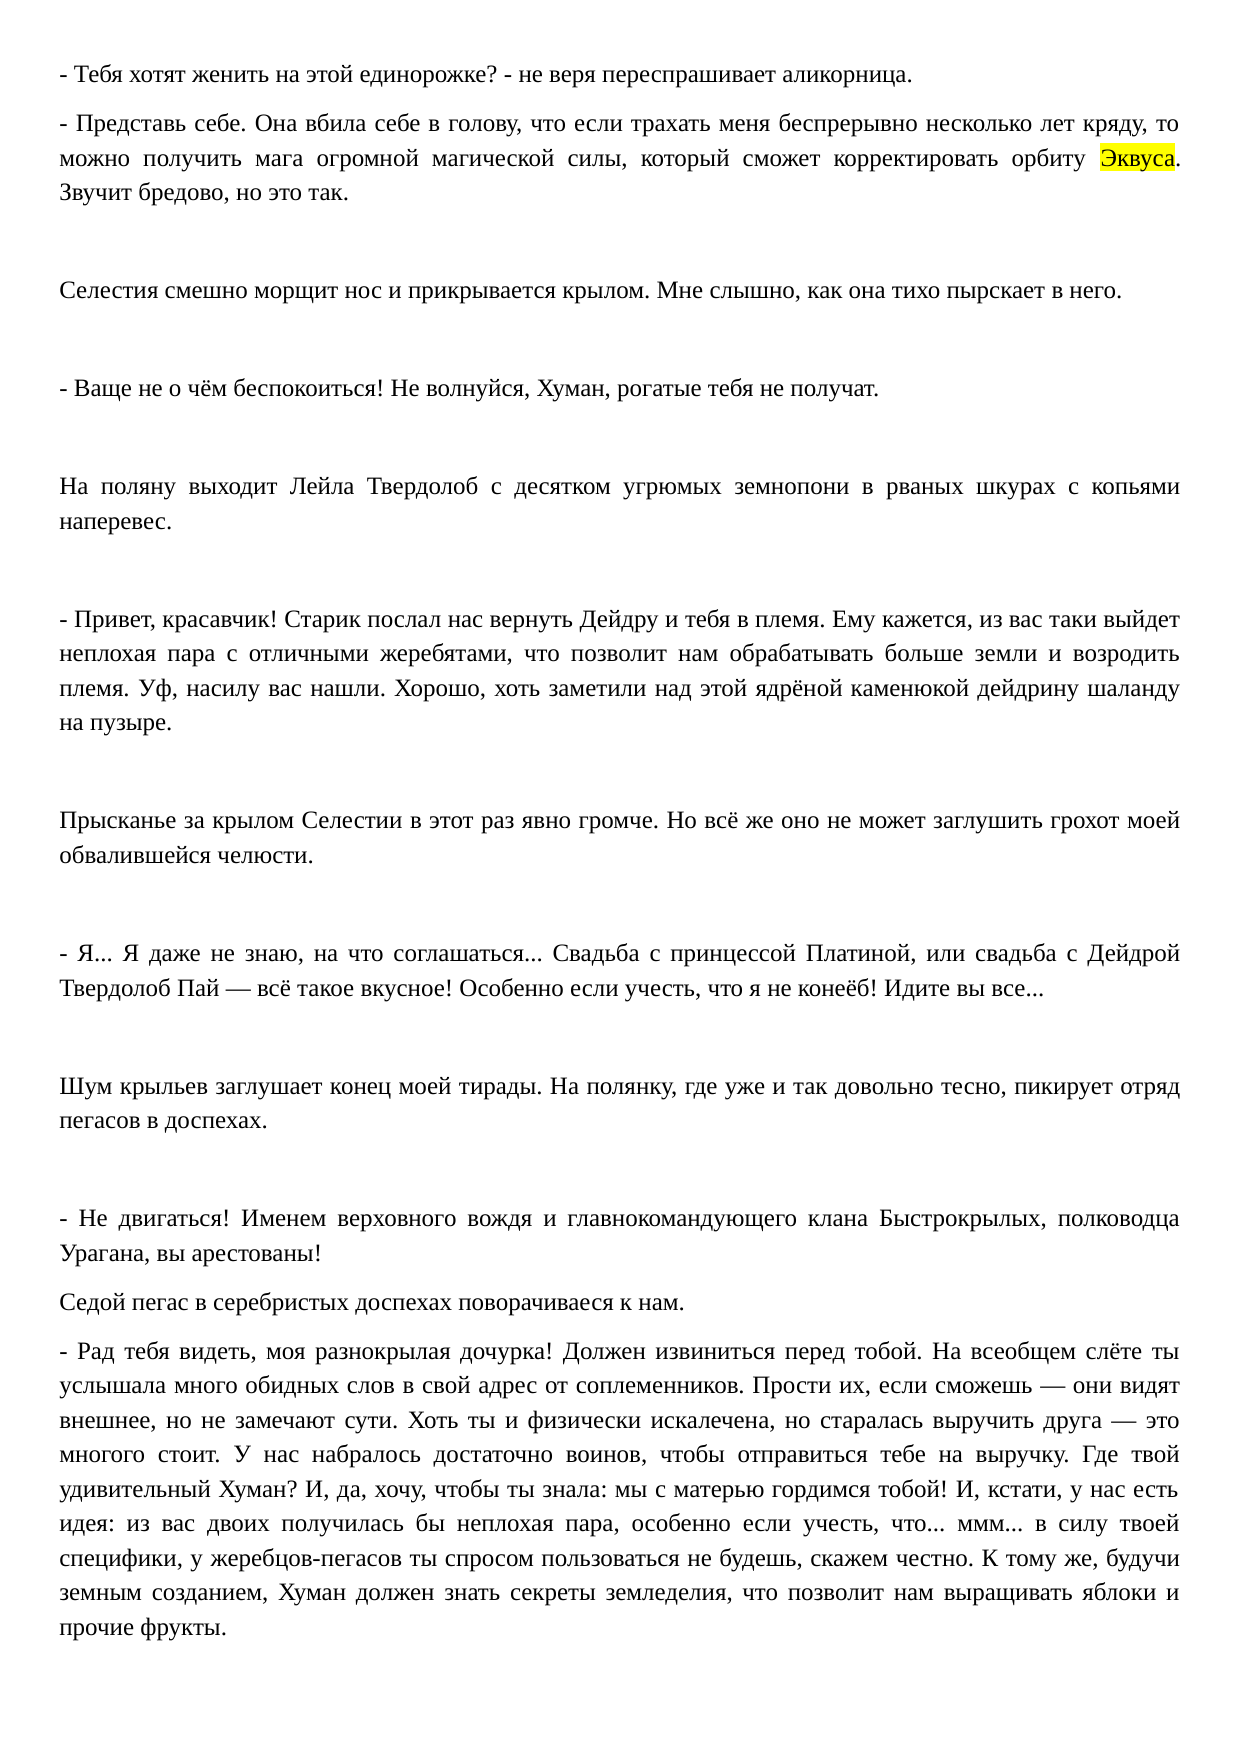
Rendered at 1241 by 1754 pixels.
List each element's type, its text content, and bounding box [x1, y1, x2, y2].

text - Представь себе. Она вбила себе в голову, что если трахать меня беспрерывно несколько лет кряду, то можно получить мага огромной магической силы, который сможет корректировать орбиту Эквуса. Звучит бредово, но это так. [59, 108, 1181, 206]
text - Привет, красавчик! Старик послал нас вернуть Дейдру и тебя в племя. Ему кажется, из вас таки выйдет неплохая пара с отличными жеребятами, что позволит нам обрабатывать больше земли и возродить племя. Уф, насилу вас нашли. Хорошо, хоть заметили над этой ядрёной каменюкой дейдрину шаланду на пузыре. [59, 604, 1181, 736]
text - Я... Я даже не знаю, на что соглашаться... Свадьба с принцессой Платиной, или свадьба с Дейдрой Твердолоб Пай — всё такое вкусное! Особенно если учесть, что я не конеёб! Идите вы все... [59, 938, 1181, 1001]
text Седой пегас в серебристых доспехах поворачиваеся к нам. [59, 1287, 1181, 1316]
text - Не двигаться! Именем верховного вождя и главнокомандующего клана Быстрокрылых, полководца Урагана, вы арестованы! [59, 1203, 1181, 1267]
text На поляну выходит Лейла Твердолоб с десятком угрюмых земнопони в рваных шкурах с копьями наперевес. [59, 471, 1181, 535]
text Шум крыльев заглушает конец моей тирады. На полянку, где уже и так довольно тесно, пикирует отряд пегасов в доспехах. [59, 1071, 1181, 1134]
text - Рад тебя видеть, моя разнокрылая дочурка! Должен извиниться перед тобой. На всеобщем слёте ты услышала много обидных слов в свой адрес от соплеменников. Прости их, если сможешь — они видят внешнее, но не замечают сути. Хоть ты и физически искалечена, но старалась выручить друга — это многого стоит. У нас набралось достаточно воинов, чтобы отправиться тебе на выручку. Где твой удивительный Хуман? И, да, хочу, чтобы ты знала: мы с матерью гордимся тобой! И, кстати, у нас есть идея: из вас двоих получилась бы неплохая пара, особенно если учесть, что... ммм... в силу твоей специфики, у жеребцов-пегасов ты спросом пользоваться не будешь, скажем честно. К тому же, будучи земным созданием, Хуман должен знать секреты земледелия, что позволит нам выращивать яблоки и прочие фрукты. [59, 1336, 1181, 1641]
text Селестия смешно морщит нос и прикрывается крылом. Мне слышно, как она тихо пырскает в него. [59, 275, 1181, 304]
text Прысканье за крылом Селестии в этот раз явно громче. Но всё же оно не может заглушить грохот моей обвалившейся челюсти. [59, 806, 1181, 869]
text - Тебя хотят женить на этой единорожке? - не веря переспрашивает аликорница. [59, 59, 1181, 88]
text - Ваще не о чём беспокоиться! Не волнуйся, Хуман, рогатые тебя не получат. [59, 373, 1181, 402]
